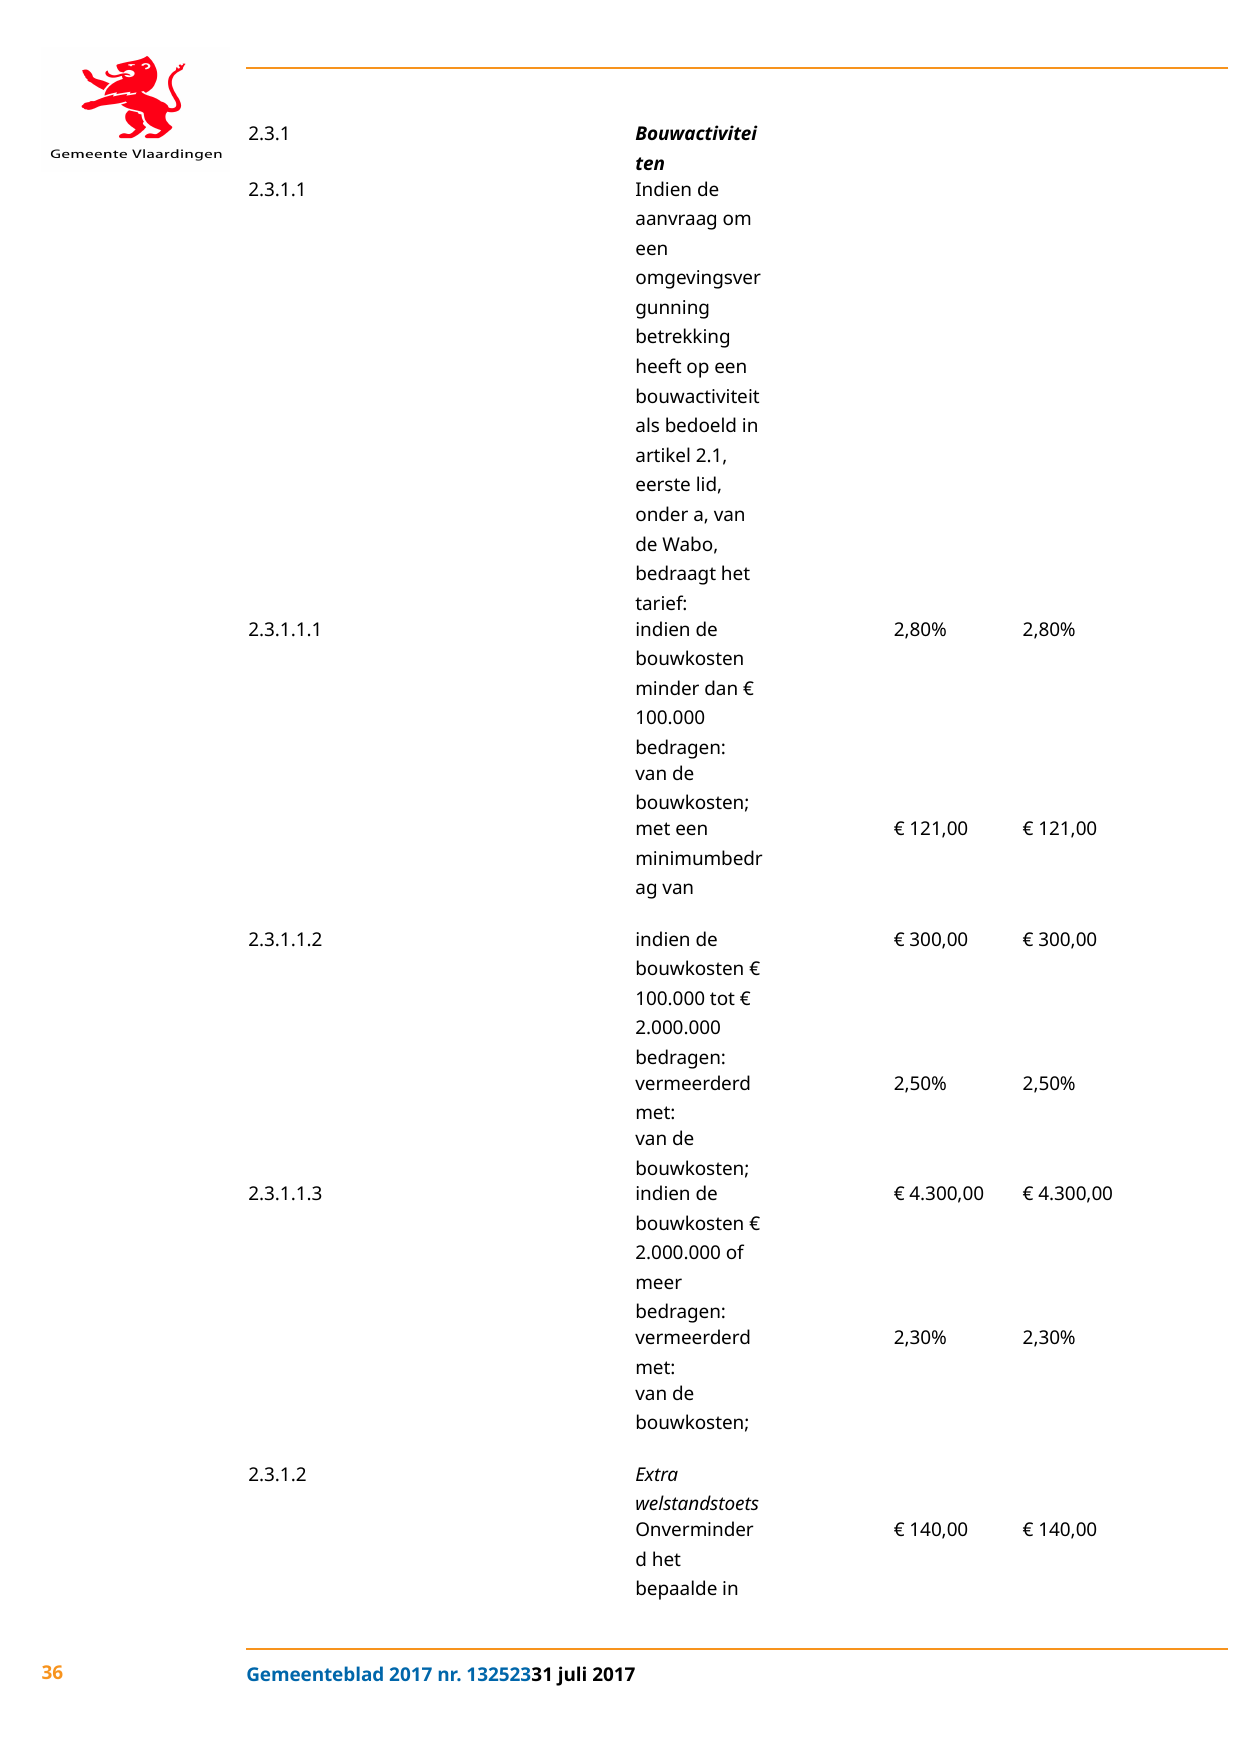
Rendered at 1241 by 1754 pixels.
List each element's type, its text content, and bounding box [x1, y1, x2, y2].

table_cell [764, 1180, 893, 1324]
table_cell [764, 1070, 893, 1125]
table_cell indien de bouwkosten € 2.000.000 of meer bedragen: [635, 1180, 764, 1324]
table_cell Extra welstandstoets [635, 1461, 764, 1516]
table_cell [894, 760, 1022, 815]
table_cell [506, 1435, 635, 1461]
table_cell [377, 1461, 506, 1516]
table_cell [764, 1125, 893, 1180]
table_cell [248, 1325, 377, 1380]
table_cell [894, 1380, 1022, 1435]
table_cell [377, 926, 506, 1070]
table_cell [635, 95, 764, 121]
table_cell [1023, 1380, 1152, 1435]
table_cell 2,50% [1023, 1070, 1152, 1125]
table_cell € 300,00 [894, 926, 1022, 1070]
table_cell [248, 815, 377, 900]
table_cell [377, 900, 506, 926]
table_cell 2,80% [1023, 616, 1152, 760]
table_cell [377, 1070, 506, 1125]
table_cell 2,80% [894, 616, 1022, 760]
table_cell vermeerderd met: [635, 1070, 764, 1125]
table_cell [894, 900, 1022, 926]
table_cell van de bouwkosten; [635, 1125, 764, 1180]
table_cell [506, 1380, 635, 1435]
table_cell [377, 1325, 506, 1380]
table_cell [1023, 121, 1152, 176]
table_cell [506, 926, 635, 1070]
table_cell [635, 1435, 764, 1461]
table_cell [377, 121, 506, 176]
table_cell [248, 1516, 377, 1601]
table_cell € 4.300,00 [894, 1180, 1022, 1324]
table_cell [506, 1180, 635, 1324]
table_cell [506, 176, 635, 616]
table_cell € 4.300,00 [1023, 1180, 1152, 1324]
table_cell 2.3.1.1.1 [248, 616, 377, 760]
table_cell [377, 1180, 506, 1324]
table_cell [377, 176, 506, 616]
table_cell [1023, 900, 1152, 926]
table_cell [377, 95, 506, 121]
table_cell [764, 95, 893, 121]
table_cell [506, 1325, 635, 1380]
table_cell [506, 1125, 635, 1180]
table_cell [635, 900, 764, 926]
table_cell [764, 926, 893, 1070]
table_cell [764, 121, 893, 176]
table_cell 2.3.1 [248, 121, 377, 176]
table_cell [894, 176, 1022, 616]
table_cell [1023, 1125, 1152, 1180]
table_cell [248, 95, 377, 121]
table_cell [894, 1461, 1022, 1516]
table_cell € 140,00 [1023, 1516, 1152, 1601]
table_cell [506, 1461, 635, 1516]
table_cell vermeerderd met: [635, 1325, 764, 1380]
table_cell [506, 121, 635, 176]
table_cell [506, 1070, 635, 1125]
table_cell [764, 176, 893, 616]
table_cell [764, 900, 893, 926]
table_cell [894, 1125, 1022, 1180]
table_cell Bouwactiviteiten [635, 121, 764, 176]
table_cell [248, 900, 377, 926]
table_cell € 300,00 [1023, 926, 1152, 1070]
table_cell € 121,00 [1023, 815, 1152, 900]
table_cell [764, 1516, 893, 1601]
table_cell [1023, 95, 1152, 121]
table_cell [764, 1380, 893, 1435]
table_cell [248, 760, 377, 815]
picture [41, 47, 231, 172]
table_cell [377, 1435, 506, 1461]
table_cell van de bouwkosten; [635, 1380, 764, 1435]
table_cell [764, 815, 893, 900]
table_cell € 140,00 [894, 1516, 1022, 1601]
table_cell [1023, 176, 1152, 616]
table_cell [1023, 1435, 1152, 1461]
table_cell 2.3.1.1.3 [248, 1180, 377, 1324]
table_cell 2,30% [894, 1325, 1022, 1380]
table_cell indien de bouwkosten € 100.000 tot € 2.000.000 bedragen: [635, 926, 764, 1070]
table_cell 2,30% [1023, 1325, 1152, 1380]
table_cell met een minimumbedrag van [635, 815, 764, 900]
table_cell [377, 1380, 506, 1435]
table_cell [248, 1070, 377, 1125]
table_cell [506, 616, 635, 760]
table_cell [894, 121, 1022, 176]
table_cell [506, 1516, 635, 1601]
table_cell [248, 1125, 377, 1180]
table_cell 2.3.1.1.2 [248, 926, 377, 1070]
table_cell [894, 95, 1022, 121]
table_cell [506, 95, 635, 121]
table_cell [377, 1125, 506, 1180]
table_cell [377, 1516, 506, 1601]
table_cell [764, 760, 893, 815]
table_cell indien de bouwkosten minder dan € 100.000 bedragen: [635, 616, 764, 760]
table_cell [764, 1325, 893, 1380]
table_cell [764, 1435, 893, 1461]
table_cell [377, 815, 506, 900]
table_cell [506, 760, 635, 815]
table_cell 2.3.1.1 [248, 176, 377, 616]
table_cell € 121,00 [894, 815, 1022, 900]
table_cell [1023, 1461, 1152, 1516]
table_cell [894, 1435, 1022, 1461]
table_cell [248, 1380, 377, 1435]
table_cell [377, 616, 506, 760]
table_cell Onverminderd het bepaalde in [635, 1516, 764, 1601]
table_cell [248, 1435, 377, 1461]
table_cell [377, 760, 506, 815]
table_cell [764, 616, 893, 760]
table_cell van de bouwkosten; [635, 760, 764, 815]
table_cell 2,50% [894, 1070, 1022, 1125]
table_cell 2.3.1.2 [248, 1461, 377, 1516]
table_cell [1023, 760, 1152, 815]
table_cell Indien de aanvraag om een omgevingsvergunning betrekking heeft op een bouwactiviteit als bedoeld in artikel 2.1, eerste lid, onder a, van de Wabo, bedraagt het tarief: [635, 176, 764, 616]
table_cell [506, 900, 635, 926]
table_cell [764, 1461, 893, 1516]
table_cell [506, 815, 635, 900]
